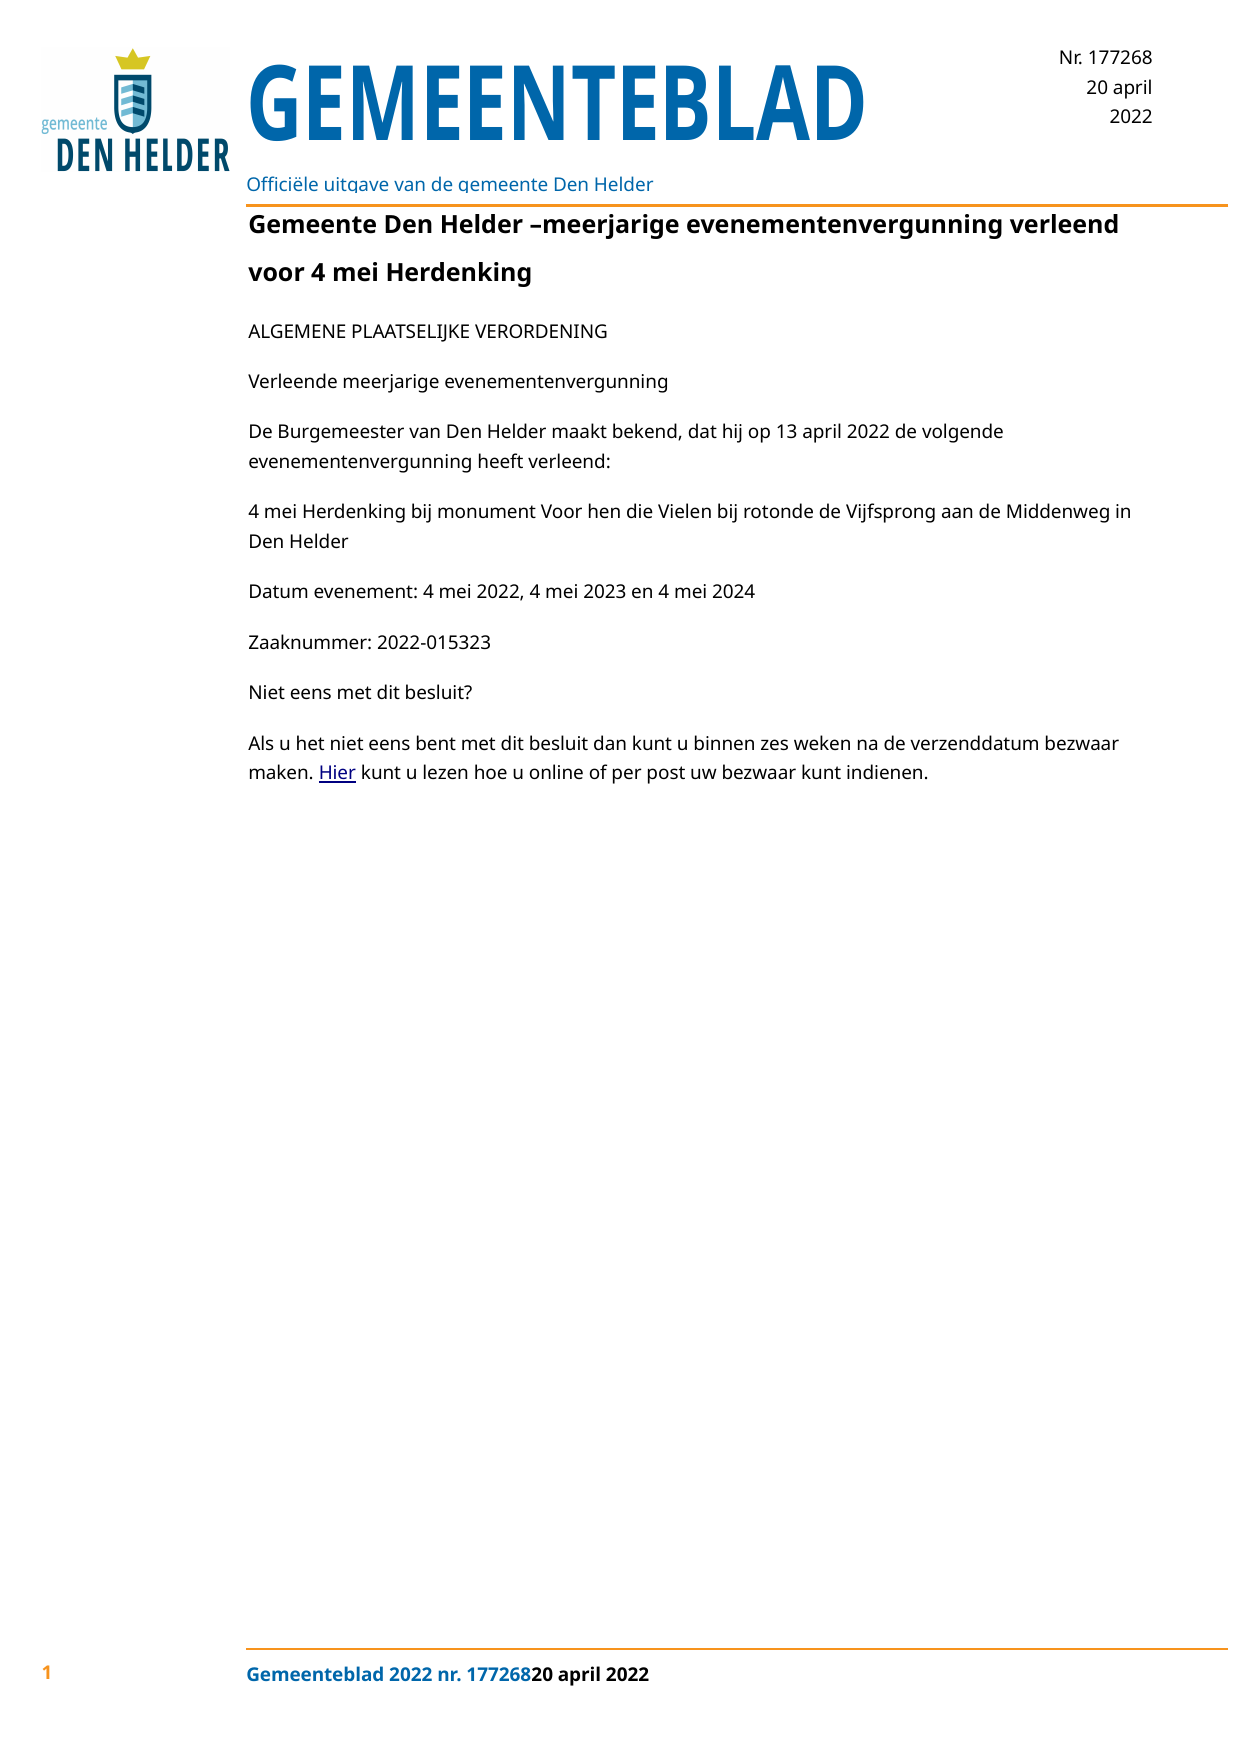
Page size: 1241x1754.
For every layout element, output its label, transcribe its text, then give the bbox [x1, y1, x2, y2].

picture [220, 160, 224, 172]
text Zaaknummer: 2022-015323 [248, 629, 1152, 655]
text Niet eens met dit besluit? [248, 679, 1152, 705]
text Gemeente Den Helder –meerjarige evenementenvergunning verleend voor 4 mei Herdenking [248, 207, 1152, 288]
text ALGEMENE PLAATSELIJKE VERORDENING [248, 318, 1152, 344]
text Verleende meerjarige evenementenvergunning [248, 368, 1152, 394]
text De Burgemeester van Den Helder maakt bekend, dat hij op 13 april 2022 de volgende evenementenvergunning heeft verleend: [248, 419, 1152, 474]
picture [41, 47, 231, 172]
picture [63, 144, 68, 165]
picture [130, 157, 135, 172]
text Datum evenement: 4 mei 2022, 4 mei 2023 en 4 mei 2024 [248, 579, 1152, 604]
text Als u het niet eens bent met dit besluit dan kunt u binnen zes weken na de verzenddatum bezwaar maken. Hier kunt u lezen hoe u online of per post uw bezwaar kunt indienen. [248, 730, 1152, 785]
picture [100, 154, 106, 172]
picture [182, 144, 187, 165]
text 4 mei Herdenking bij monument Voor hen die Vielen bij rotonde de Vijfsprong aan de Middenweg in Den Helder [248, 499, 1152, 554]
